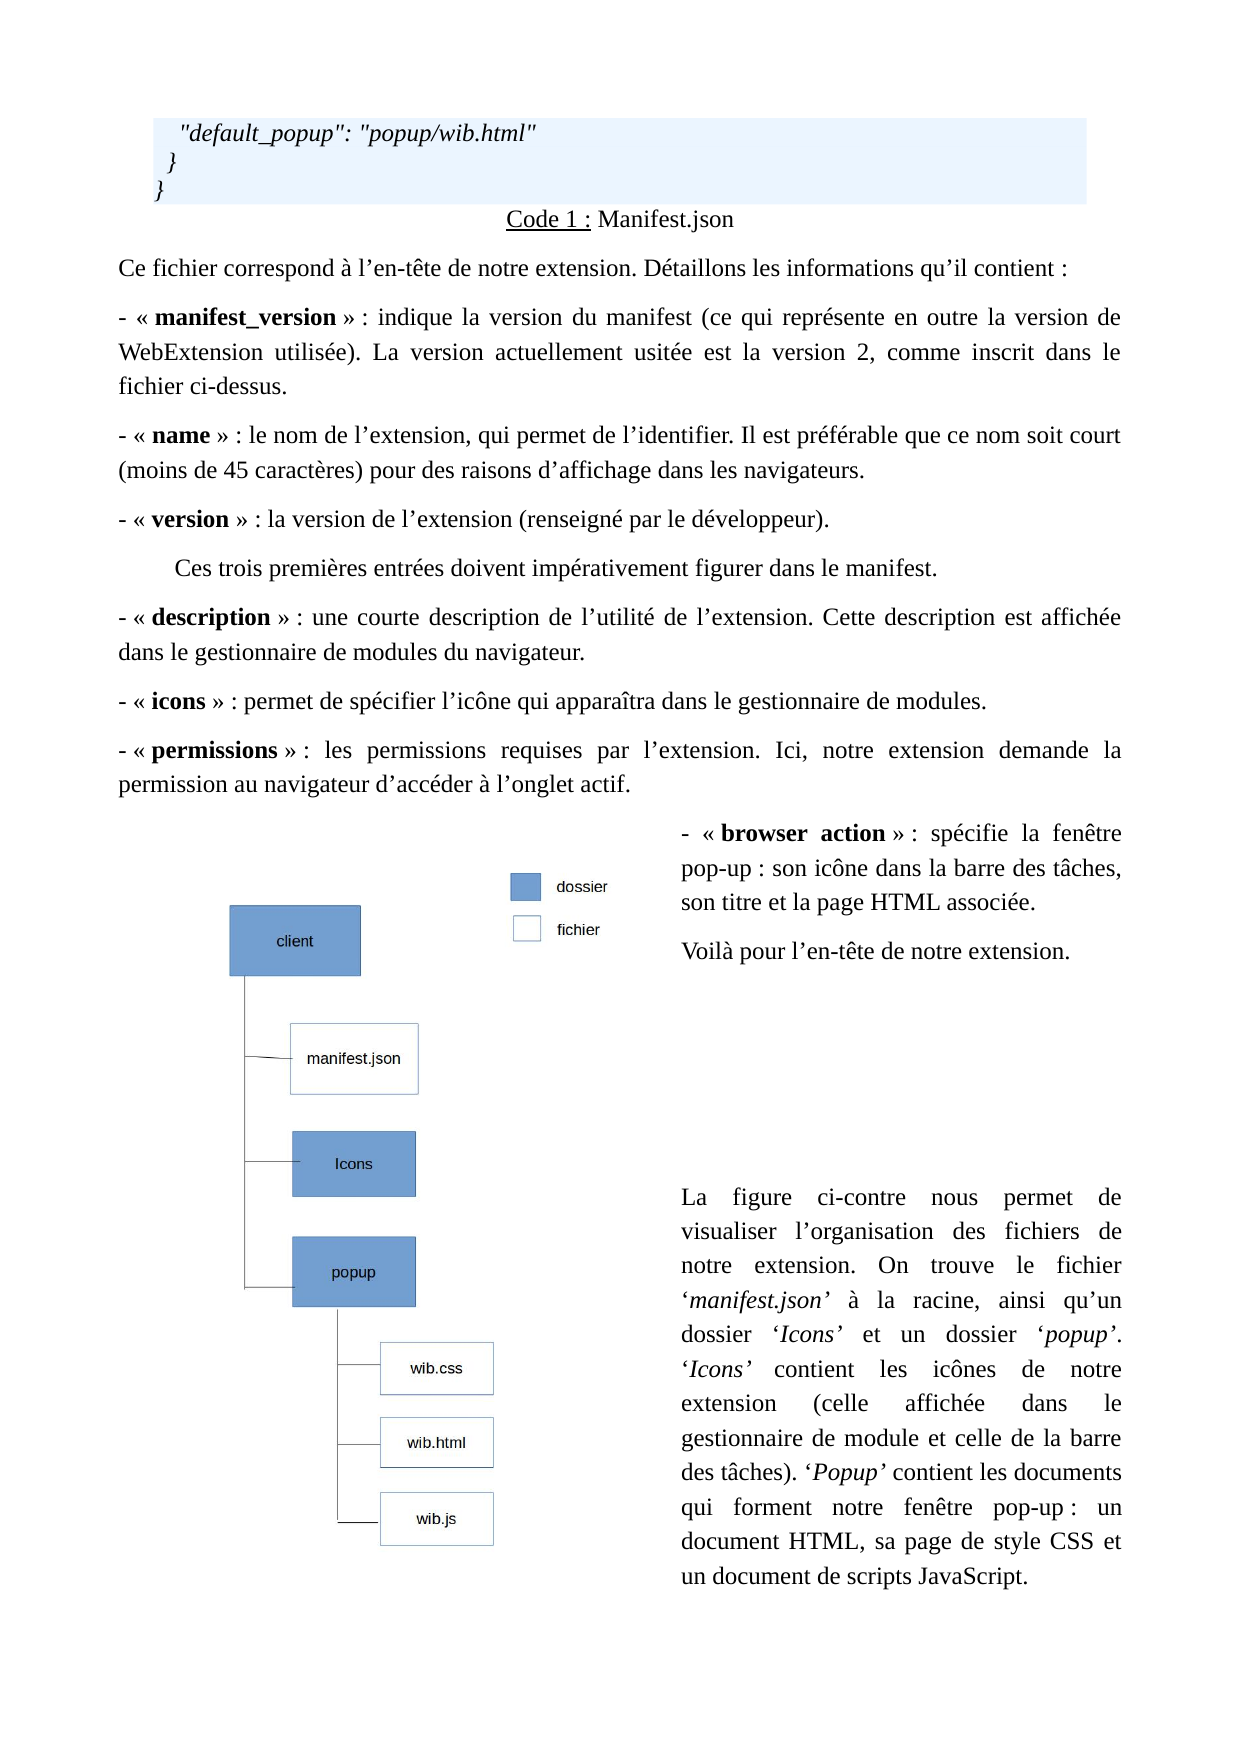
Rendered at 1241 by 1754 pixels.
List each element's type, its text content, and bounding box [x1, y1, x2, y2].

text } [153, 147, 1087, 176]
text } [153, 176, 1087, 204]
text Ces trois premières entrées doivent impérativement figurer dans le manifest. [118, 553, 1122, 582]
text - « version » : la version de l’extension (renseigné par le développeur). [118, 504, 1122, 533]
text Ce fichier correspond à l’en-tête de notre extension. Détaillons les informations qu’il contient : [118, 253, 1122, 282]
picture [154, 830, 681, 1575]
text Voilà pour l’en-tête de notre extension. [681, 936, 1122, 965]
text "default_popup": "popup/wib.html" [153, 118, 1087, 147]
text - « description » : une courte description de l’utilité de l’extension. Cette description est affichée dans le gestionnaire de modules du navigateur. [118, 602, 1122, 665]
text - « browser action » : spécifie la fenêtre pop-up : son icône dans la barre des tâches, son titre et la page HTML associée. [118, 818, 1122, 916]
text - « icons » : permet de spécifier l’icône qui apparaîtra dans le gestionnaire de modules. [118, 686, 1122, 714]
text - « manifest_version » : indique la version du manifest (ce qui représente en outre la version de WebExtension utilisée). La version actuellement usitée est la version 2, comme inscrit dans le fichier ci-dessus. [118, 302, 1122, 400]
text [118, 936, 154, 965]
text La figure ci-contre nous permet de visualiser l’organisation des fichiers de notre extension. On trouve le fichier ‘manifest.json’ à la racine, ainsi qu’un dossier ‘Icons’ et un dossier ‘popup’. ‘Icons’ contient les icônes de notre extension (celle affichée dans le gestionnaire de module et celle de la barre des tâches). ‘Popup’ contient les documents qui forment notre fenêtre pop-up : un document HTML, sa page de style CSS et un document de scripts JavaScript. [118, 1182, 1122, 1590]
text - « name » : le nom de l’extension, qui permet de l’identifier. Il est préférable que ce nom soit court (moins de 45 caractères) pour des raisons d’affichage dans les navigateurs. [118, 421, 1122, 484]
text Code 1 : Manifest.json [118, 204, 1122, 233]
text - « permissions » : les permissions requises par l’extension. Ici, notre extension demande la permission au navigateur d’accéder à l’onglet actif. [118, 735, 1122, 798]
